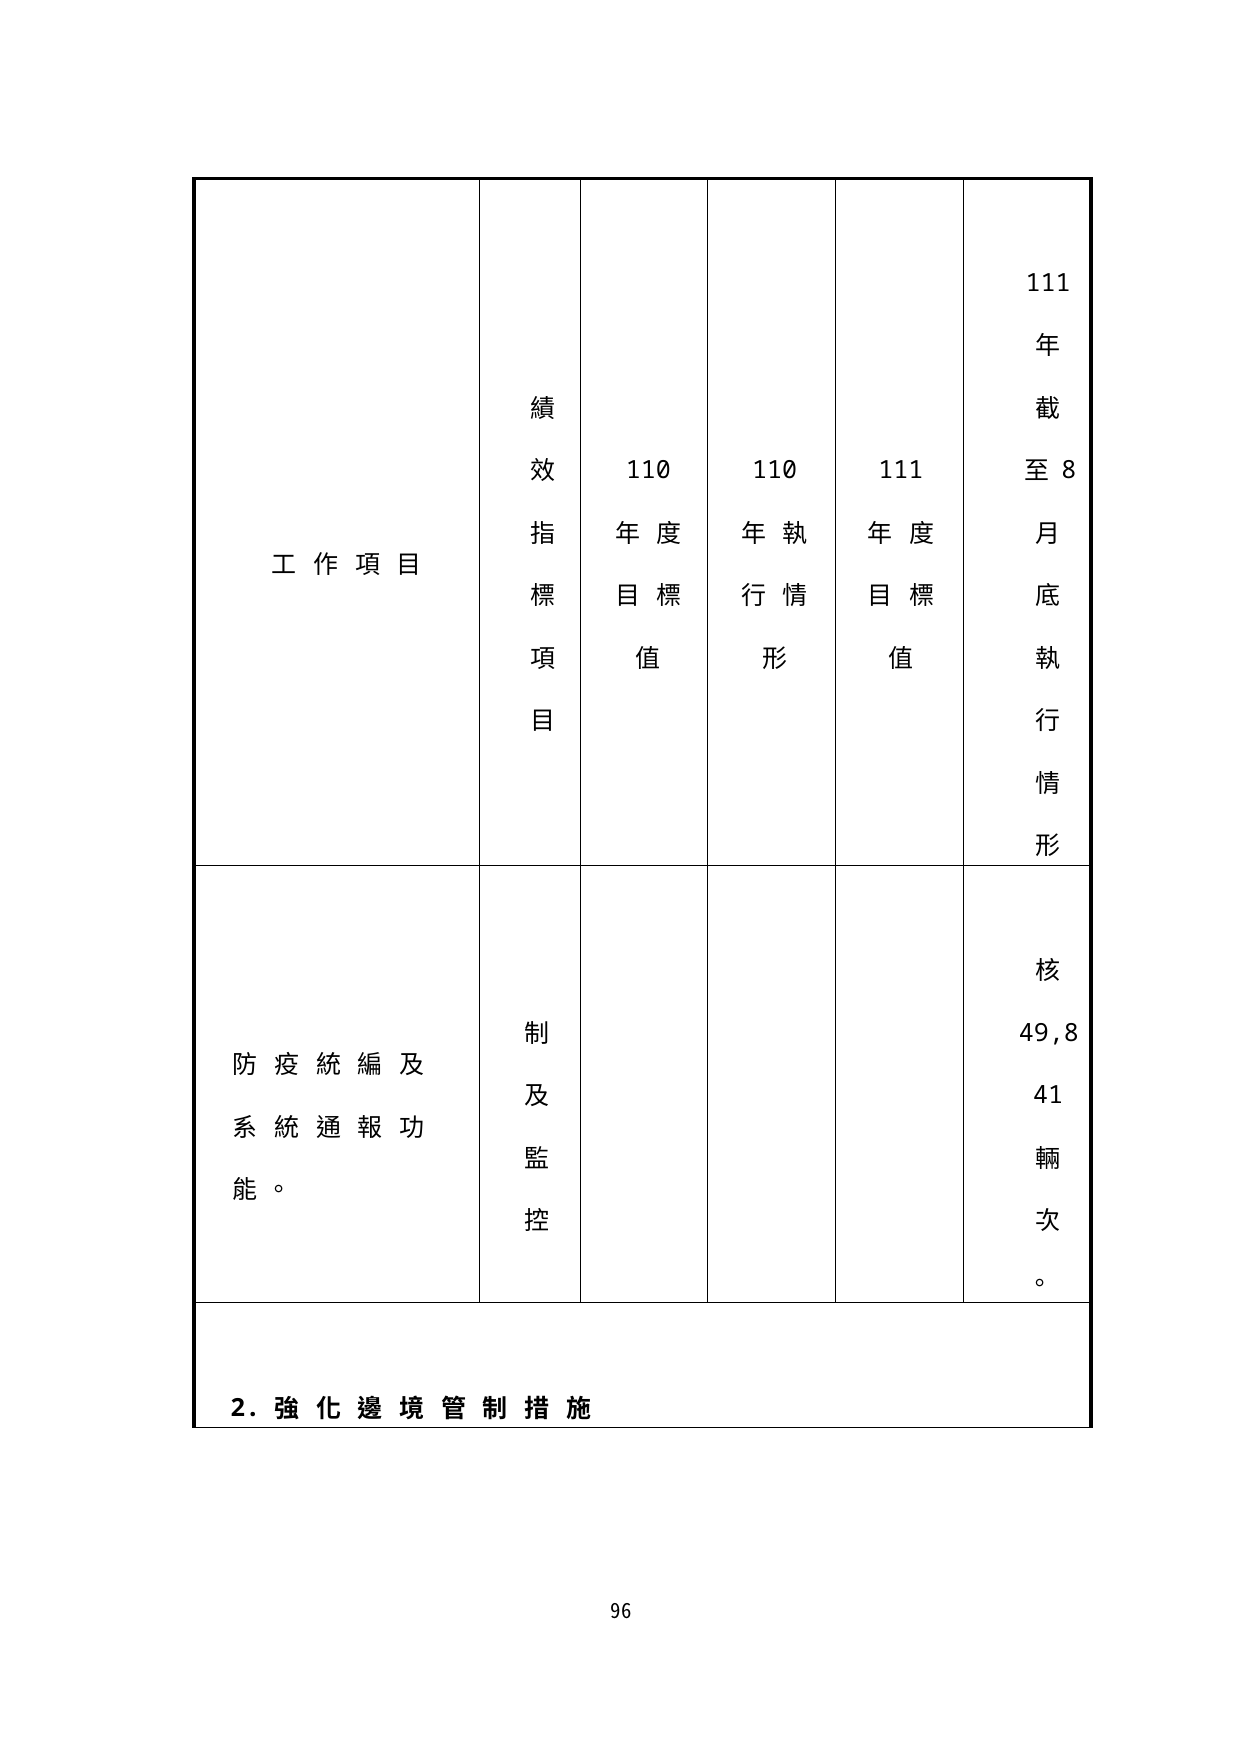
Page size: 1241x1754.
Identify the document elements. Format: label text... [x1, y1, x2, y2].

table_header 111年度目標值 [836, 180, 963, 865]
table_cell [836, 866, 963, 1302]
table_header 110年度目標值 [581, 180, 707, 865]
table_header 111年截至8月底執行情形 [964, 180, 1089, 865]
table_cell [581, 866, 707, 1302]
table_cell 防疫統編及系統通報功能。 [196, 866, 479, 1302]
table_cell 制及監控 [480, 866, 580, 1302]
table_header 工作項目 [196, 180, 479, 865]
table_header 110年執行情形 [708, 180, 835, 865]
table_cell 2.強化邊境管制措施 [196, 1303, 1089, 1427]
table_cell [708, 866, 835, 1302]
table_header 績效指標項目 [480, 180, 580, 865]
table_cell 核49,841輛次。 [964, 866, 1089, 1302]
